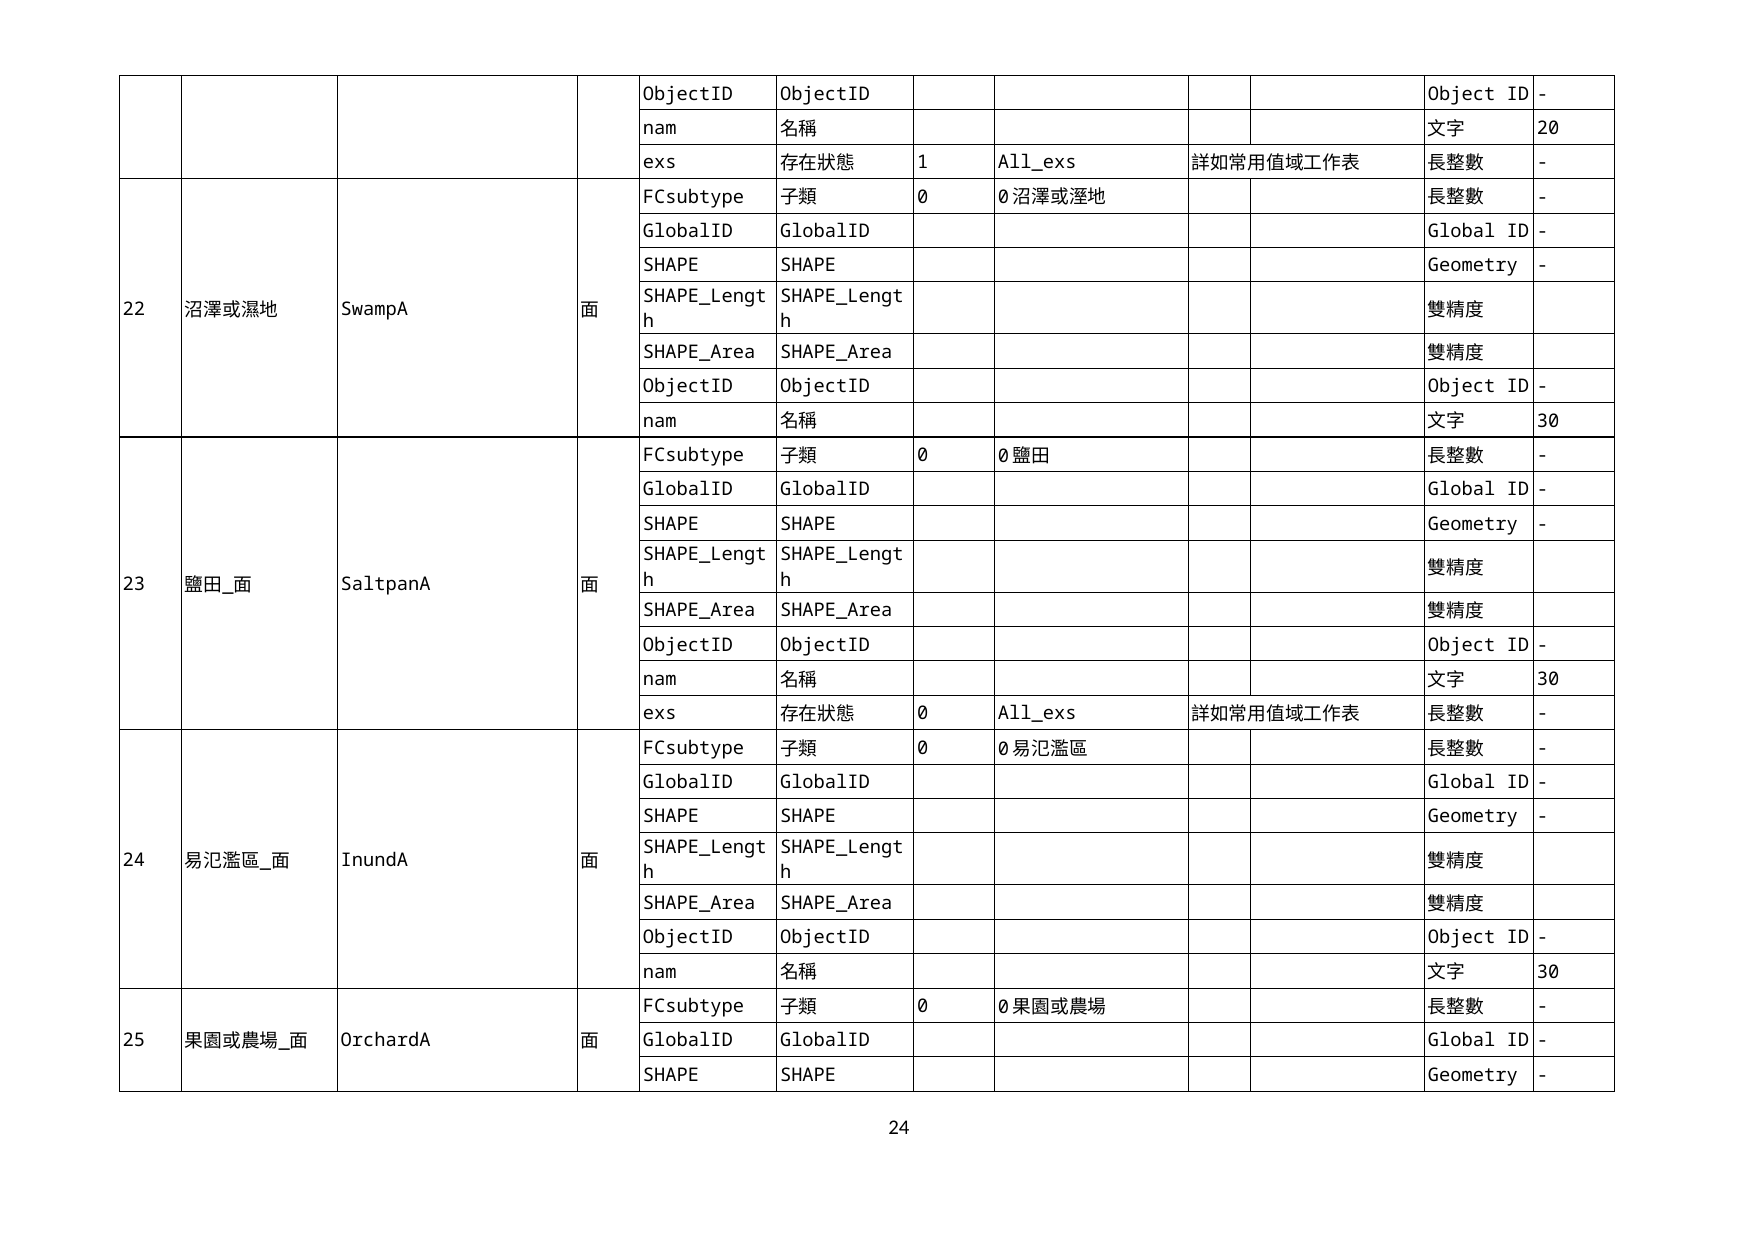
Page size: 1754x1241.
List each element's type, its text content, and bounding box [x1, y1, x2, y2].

table_cell [1251, 885, 1424, 919]
table_cell [914, 799, 994, 832]
table_cell [995, 799, 1188, 832]
table_cell [995, 885, 1188, 919]
table_cell InundA [338, 730, 577, 987]
table_cell GlobalID [640, 214, 776, 247]
table_cell 文字 [1425, 403, 1533, 436]
table_cell [1534, 541, 1614, 592]
table_cell 詳如常用值域工作表 [1189, 696, 1424, 729]
table_cell [1251, 179, 1424, 212]
table_cell [1251, 506, 1424, 539]
table_cell 雙精度 [1425, 593, 1533, 626]
table_cell - [1534, 369, 1614, 402]
table_cell [1251, 282, 1424, 333]
table_cell [995, 920, 1188, 953]
table_cell - [1534, 765, 1614, 798]
table_cell [1189, 179, 1250, 212]
table_cell 30 [1534, 403, 1614, 436]
table_cell [914, 506, 994, 539]
table_cell [995, 627, 1188, 660]
table_cell [1189, 110, 1250, 144]
table_cell ObjectID [777, 369, 913, 402]
table_cell [1189, 403, 1250, 436]
table_cell 0 [914, 438, 994, 471]
table_cell 面 [578, 730, 639, 987]
table_cell - [1534, 730, 1614, 763]
table_cell [1189, 214, 1250, 247]
table_cell [995, 248, 1188, 281]
table_cell [914, 954, 994, 987]
table_cell [1189, 661, 1250, 695]
table_cell [1251, 1023, 1424, 1056]
table_cell 存在狀態 [777, 145, 913, 178]
table_cell - [1534, 76, 1614, 109]
table_cell [914, 1057, 994, 1091]
table_cell 雙精度 [1425, 833, 1533, 884]
table_cell ObjectID [777, 76, 913, 109]
table_cell [1251, 954, 1424, 987]
table_cell Global ID [1425, 472, 1533, 505]
table_cell nam [640, 403, 776, 436]
table_cell Object ID [1425, 627, 1533, 660]
table_cell [182, 76, 337, 178]
table_cell [1251, 1057, 1424, 1091]
table_cell - [1534, 248, 1614, 281]
table_cell - [1534, 799, 1614, 832]
table_cell 子類 [777, 179, 913, 212]
table_cell SHAPE [777, 506, 913, 539]
table_cell FCsubtype [640, 989, 776, 1022]
table_cell [995, 472, 1188, 505]
table_cell Geometry [1425, 248, 1533, 281]
table_cell SHAPE [640, 248, 776, 281]
table_cell [1189, 472, 1250, 505]
table_cell Global ID [1425, 1023, 1533, 1056]
table_cell nam [640, 661, 776, 695]
table_cell Global ID [1425, 765, 1533, 798]
table_cell All_exs [995, 145, 1188, 178]
table_cell GlobalID [777, 765, 913, 798]
table_cell [914, 833, 994, 884]
table_cell [1189, 989, 1250, 1022]
table_cell [578, 76, 639, 178]
table_cell [1189, 885, 1250, 919]
table_cell [914, 369, 994, 402]
table_cell 雙精度 [1425, 282, 1533, 333]
table_cell 0 [914, 179, 994, 212]
table_cell [1189, 1023, 1250, 1056]
table_cell [914, 765, 994, 798]
table_cell [1189, 765, 1250, 798]
table_cell 0果園或農場 [995, 989, 1188, 1022]
table_cell 22 [120, 179, 181, 436]
table_cell [995, 954, 1188, 987]
table_cell - [1534, 214, 1614, 247]
table_cell SHAPE_Area [640, 885, 776, 919]
table_cell SHAPE [777, 248, 913, 281]
table_cell [1251, 799, 1424, 832]
table_cell [1189, 334, 1250, 368]
table_cell [1251, 920, 1424, 953]
table_cell 長整數 [1425, 989, 1533, 1022]
table_cell [1189, 76, 1250, 109]
table_cell - [1534, 920, 1614, 953]
table_cell [914, 885, 994, 919]
table_cell SHAPE_Length [777, 541, 913, 592]
table_cell GlobalID [640, 472, 776, 505]
table_cell 文字 [1425, 954, 1533, 987]
table_cell [995, 76, 1188, 109]
table_cell [1189, 833, 1250, 884]
table_cell 0易氾濫區 [995, 730, 1188, 763]
table_cell SHAPE_Length [640, 282, 776, 333]
table_cell - [1534, 1023, 1614, 1056]
table_cell 面 [578, 179, 639, 436]
table_cell SaltpanA [338, 438, 577, 729]
table_cell [1189, 730, 1250, 763]
table_cell GlobalID [777, 472, 913, 505]
table_cell 0沼澤或溼地 [995, 179, 1188, 212]
table_cell 雙精度 [1425, 541, 1533, 592]
table_cell 詳如常用值域工作表 [1189, 145, 1424, 178]
table_cell 子類 [777, 730, 913, 763]
table_cell Geometry [1425, 506, 1533, 539]
table_cell 名稱 [777, 954, 913, 987]
table_cell 長整數 [1425, 696, 1533, 729]
table_cell 長整數 [1425, 179, 1533, 212]
table_cell - [1534, 472, 1614, 505]
table_cell - [1534, 989, 1614, 1022]
table_cell ObjectID [777, 920, 913, 953]
table_cell [338, 76, 577, 178]
table_cell [995, 214, 1188, 247]
table_cell SHAPE_Area [777, 885, 913, 919]
table_cell [1251, 110, 1424, 144]
table_cell 面 [578, 438, 639, 729]
table_cell 0鹽田 [995, 438, 1188, 471]
table_cell [914, 214, 994, 247]
table_cell [1189, 954, 1250, 987]
table_cell [1189, 920, 1250, 953]
table_cell Object ID [1425, 76, 1533, 109]
table_cell [995, 1023, 1188, 1056]
table_cell Object ID [1425, 369, 1533, 402]
table_cell 25 [120, 989, 181, 1091]
table_cell [914, 334, 994, 368]
table_cell - [1534, 627, 1614, 660]
table_cell 名稱 [777, 403, 913, 436]
table_cell SHAPE_Length [640, 541, 776, 592]
table_cell 鹽田_面 [182, 438, 337, 729]
table_cell SHAPE [640, 1057, 776, 1091]
table_cell 30 [1534, 661, 1614, 695]
table_cell [1251, 627, 1424, 660]
table_cell 30 [1534, 954, 1614, 987]
table_cell 名稱 [777, 110, 913, 144]
table_cell SHAPE_Length [640, 833, 776, 884]
table_cell [995, 1057, 1188, 1091]
table_cell SHAPE [777, 1057, 913, 1091]
table_cell ObjectID [640, 627, 776, 660]
table_cell [1534, 334, 1614, 368]
table_cell 存在狀態 [777, 696, 913, 729]
table_cell SHAPE_Area [777, 334, 913, 368]
table_cell [120, 76, 181, 178]
table_cell [1251, 248, 1424, 281]
table_cell [1251, 541, 1424, 592]
table_cell [1251, 214, 1424, 247]
table_cell - [1534, 506, 1614, 539]
table_cell exs [640, 696, 776, 729]
table_cell [1251, 593, 1424, 626]
table_cell [1534, 282, 1614, 333]
table_cell GlobalID [640, 765, 776, 798]
table_cell ObjectID [640, 369, 776, 402]
table_cell 長整數 [1425, 145, 1533, 178]
table_cell [995, 369, 1188, 402]
table_cell [995, 110, 1188, 144]
table_cell - [1534, 179, 1614, 212]
table_cell [1189, 369, 1250, 402]
table_cell SHAPE [640, 799, 776, 832]
table_cell 0 [914, 696, 994, 729]
table_cell FCsubtype [640, 438, 776, 471]
table_cell [914, 472, 994, 505]
table_cell Object ID [1425, 920, 1533, 953]
table_cell - [1534, 145, 1614, 178]
table_cell [1251, 833, 1424, 884]
table_cell [1189, 593, 1250, 626]
table_cell Geometry [1425, 1057, 1533, 1091]
table_cell GlobalID [777, 214, 913, 247]
table_cell GlobalID [640, 1023, 776, 1056]
table_cell [995, 403, 1188, 436]
table_cell [1189, 627, 1250, 660]
table_cell ObjectID [640, 920, 776, 953]
table_cell 面 [578, 989, 639, 1091]
table_cell [995, 541, 1188, 592]
table_cell [1251, 438, 1424, 471]
table_cell SHAPE_Length [777, 282, 913, 333]
table_cell SHAPE_Area [640, 334, 776, 368]
table_cell 文字 [1425, 110, 1533, 144]
table_cell All_exs [995, 696, 1188, 729]
table_cell [914, 110, 994, 144]
table_cell SwampA [338, 179, 577, 436]
table_cell [1534, 885, 1614, 919]
table_cell 0 [914, 730, 994, 763]
table_cell [914, 1023, 994, 1056]
table_cell 0 [914, 989, 994, 1022]
table_cell [1251, 661, 1424, 695]
table_cell 長整數 [1425, 730, 1533, 763]
table_cell [1534, 593, 1614, 626]
table_cell 子類 [777, 989, 913, 1022]
table_cell [995, 833, 1188, 884]
table_cell [1251, 334, 1424, 368]
table_cell 雙精度 [1425, 885, 1533, 919]
table_cell Geometry [1425, 799, 1533, 832]
table_cell [1189, 799, 1250, 832]
table_cell [1189, 282, 1250, 333]
table_cell 1 [914, 145, 994, 178]
table_cell 沼澤或濕地 [182, 179, 337, 436]
table_cell Global ID [1425, 214, 1533, 247]
table_cell [995, 506, 1188, 539]
table_cell [1251, 472, 1424, 505]
table_cell [914, 661, 994, 695]
table_cell [914, 403, 994, 436]
table_cell [1251, 765, 1424, 798]
table_cell [914, 593, 994, 626]
table_cell exs [640, 145, 776, 178]
table_cell [914, 248, 994, 281]
table_cell SHAPE [640, 506, 776, 539]
table_cell [1189, 541, 1250, 592]
table_cell nam [640, 954, 776, 987]
table_cell [1189, 506, 1250, 539]
table_cell 23 [120, 438, 181, 729]
table_cell 易氾濫區_面 [182, 730, 337, 987]
table_cell 長整數 [1425, 438, 1533, 471]
table_cell [995, 661, 1188, 695]
table_cell 24 [120, 730, 181, 987]
table_cell SHAPE_Area [777, 593, 913, 626]
table_cell ObjectID [777, 627, 913, 660]
table_cell 文字 [1425, 661, 1533, 695]
table_cell [995, 282, 1188, 333]
table_cell FCsubtype [640, 730, 776, 763]
table_cell SHAPE_Area [640, 593, 776, 626]
table_cell 名稱 [777, 661, 913, 695]
table_cell [1251, 403, 1424, 436]
table_cell [914, 627, 994, 660]
table_cell [1189, 438, 1250, 471]
table_cell [1251, 369, 1424, 402]
table_cell [914, 282, 994, 333]
table_cell 果園或農場_面 [182, 989, 337, 1091]
table_cell [1534, 833, 1614, 884]
table_cell SHAPE [777, 799, 913, 832]
table_cell [914, 920, 994, 953]
table_cell [995, 593, 1188, 626]
table_cell [914, 76, 994, 109]
table_cell 子類 [777, 438, 913, 471]
table_cell [995, 765, 1188, 798]
table_cell [995, 334, 1188, 368]
table_cell - [1534, 1057, 1614, 1091]
table_cell nam [640, 110, 776, 144]
table_cell [1251, 989, 1424, 1022]
table_cell [1251, 76, 1424, 109]
table_cell SHAPE_Length [777, 833, 913, 884]
table_cell ObjectID [640, 76, 776, 109]
table_cell [1251, 730, 1424, 763]
table_cell [1189, 1057, 1250, 1091]
table_cell FCsubtype [640, 179, 776, 212]
table_cell GlobalID [777, 1023, 913, 1056]
table_cell - [1534, 438, 1614, 471]
table_cell 雙精度 [1425, 334, 1533, 368]
table_cell [1189, 248, 1250, 281]
table_cell 20 [1534, 110, 1614, 144]
table_cell - [1534, 696, 1614, 729]
table_cell [914, 541, 994, 592]
table_cell OrchardA [338, 989, 577, 1091]
